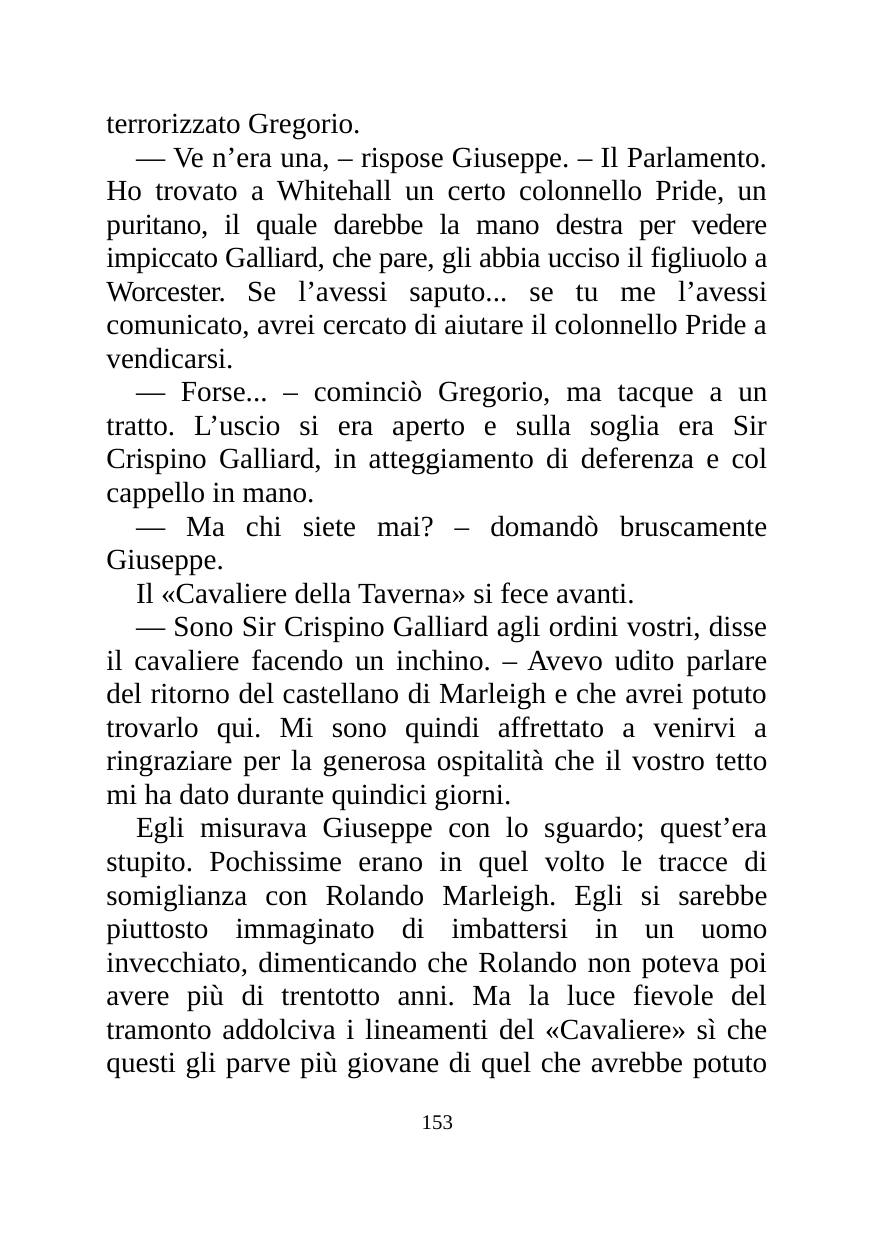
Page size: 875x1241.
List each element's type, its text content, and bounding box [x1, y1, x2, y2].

text — Ma chi siete mai? – domandò bruscamente Giuseppe. [106, 509, 768, 576]
text — Forse... – cominciò Gregorio, ma tacque a un tratto. L’uscio si era aperto e sulla soglia era Sir Crispino Galliard, in atteggiamento di deferenza e col cappello in mano. [106, 374, 768, 509]
text Il «Cavaliere della Taverna» si fece avanti. [106, 576, 768, 609]
text — Sono Sir Crispino Galliard agli ordini vostri, disse il cavaliere facendo un inchino. – Avevo udito parlare del ritorno del castellano di Marleigh e che avrei potuto trovarlo qui. Mi sono quindi affrettato a venirvi a ringraziare per la generosa ospitalità che il vostro tetto mi ha dato durante quindici giorni. [106, 609, 768, 811]
text Egli misurava Giuseppe con lo sguardo; quest’era stupito. Pochissime erano in quel volto le tracce di somiglianza con Rolando Marleigh. Egli si sarebbe piuttosto immaginato di imbattersi in un uomo invecchiato, dimenticando che Rolando non poteva poi avere più di trentotto anni. Ma la luce fievole del tramonto addolciva i lineamenti del «Cavaliere» sì che questi gli parve più giovane di quel che avrebbe potuto [106, 811, 768, 1079]
text — Ve n’era una, – rispose Giuseppe. – Il Parlamento. Ho trovato a Whitehall un certo colonnello Pride, un puritano, il quale darebbe la mano destra per vedere impiccato Galliard, che pare, gli abbia ucciso il figliuolo a Worcester. Se l’avessi saputo... se tu me l’avessi comunicato, avrei cercato di aiutare il colonnello Pride a vendicarsi. [106, 140, 768, 374]
text terrorizzato Gregorio. [106, 106, 768, 140]
